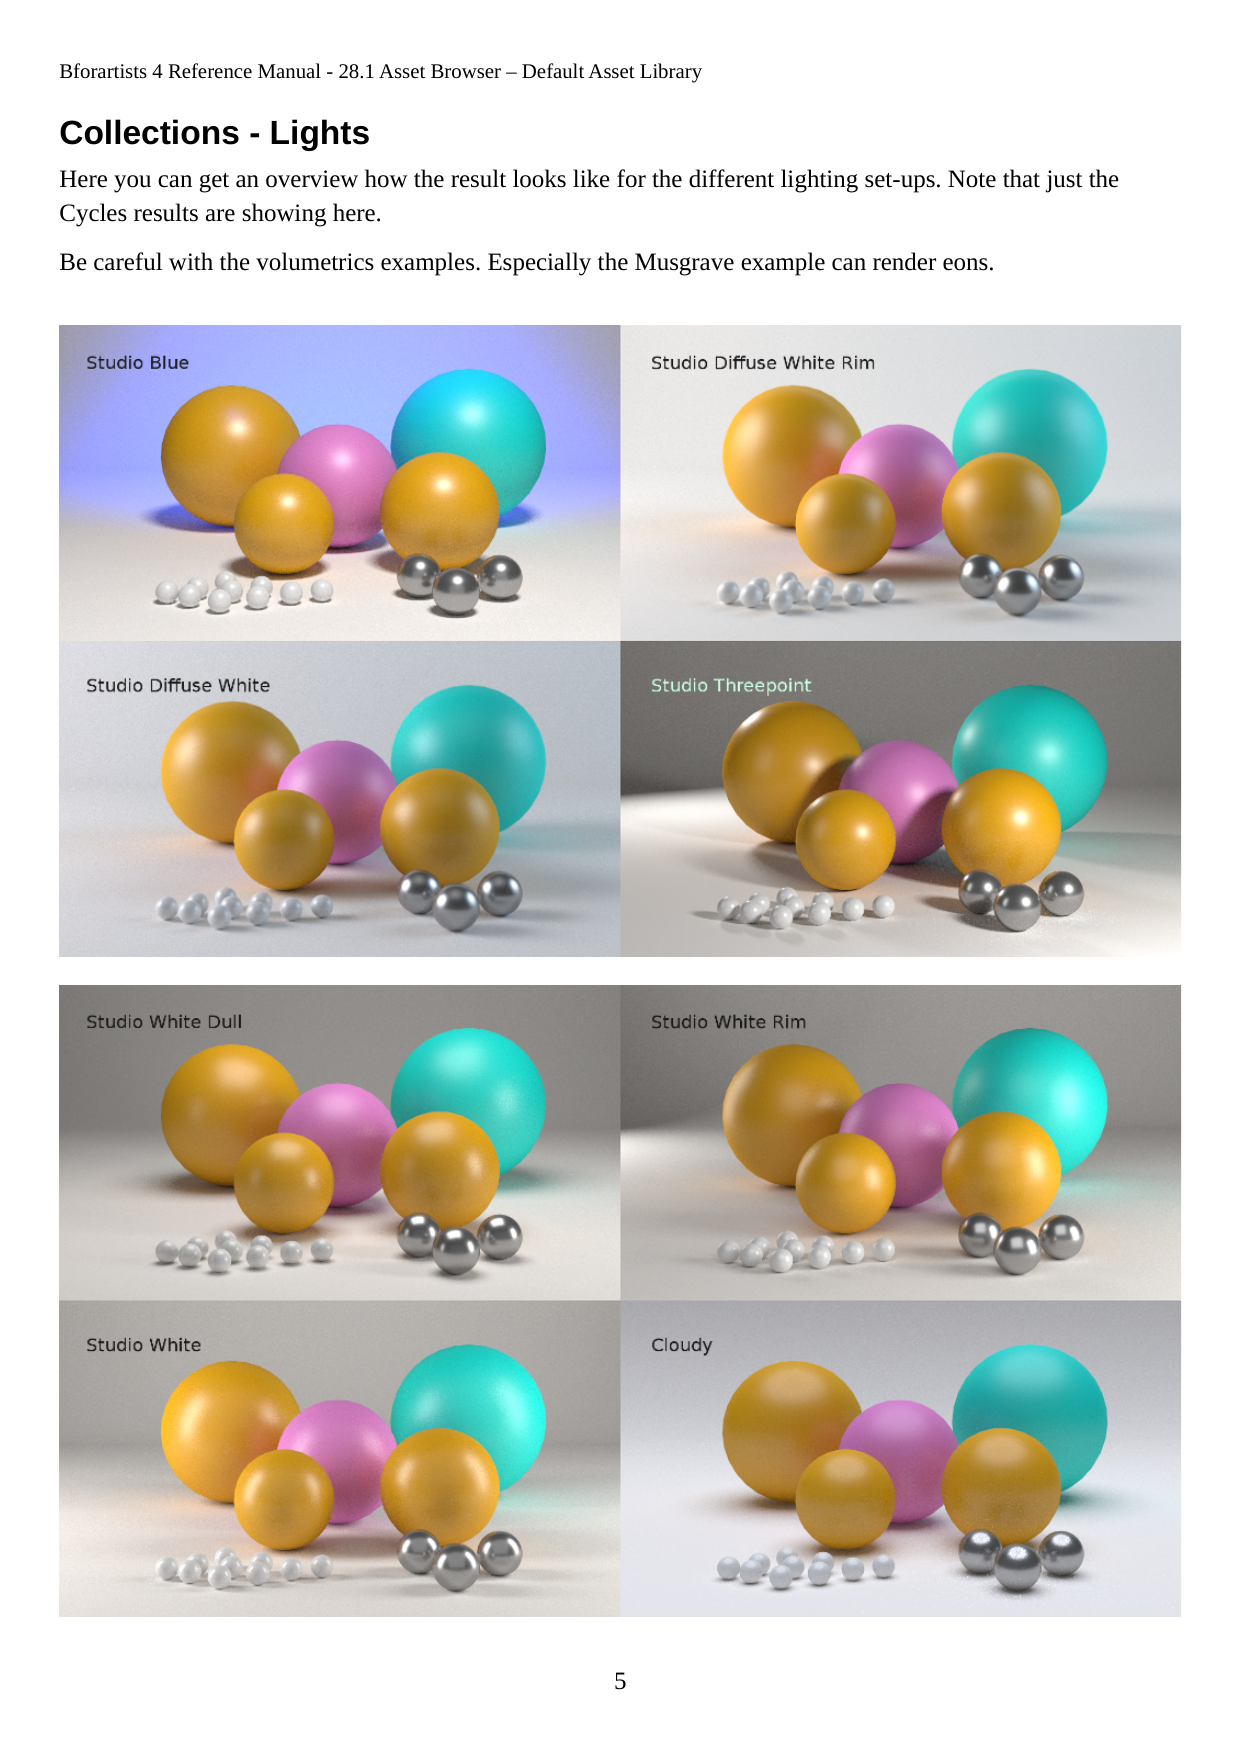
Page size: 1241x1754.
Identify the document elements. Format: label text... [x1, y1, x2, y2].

picture [59, 985, 1182, 1617]
picture [59, 325, 1182, 957]
text Be careful with the volumetrics examples. Especially the Musgrave example can render eons. [59, 247, 1181, 276]
subtitle Collections - Lights [59, 113, 1181, 151]
text Here you can get an overview how the result looks like for the different lighting set-ups. Note that just the Cycles results are showing here. [59, 164, 1181, 227]
